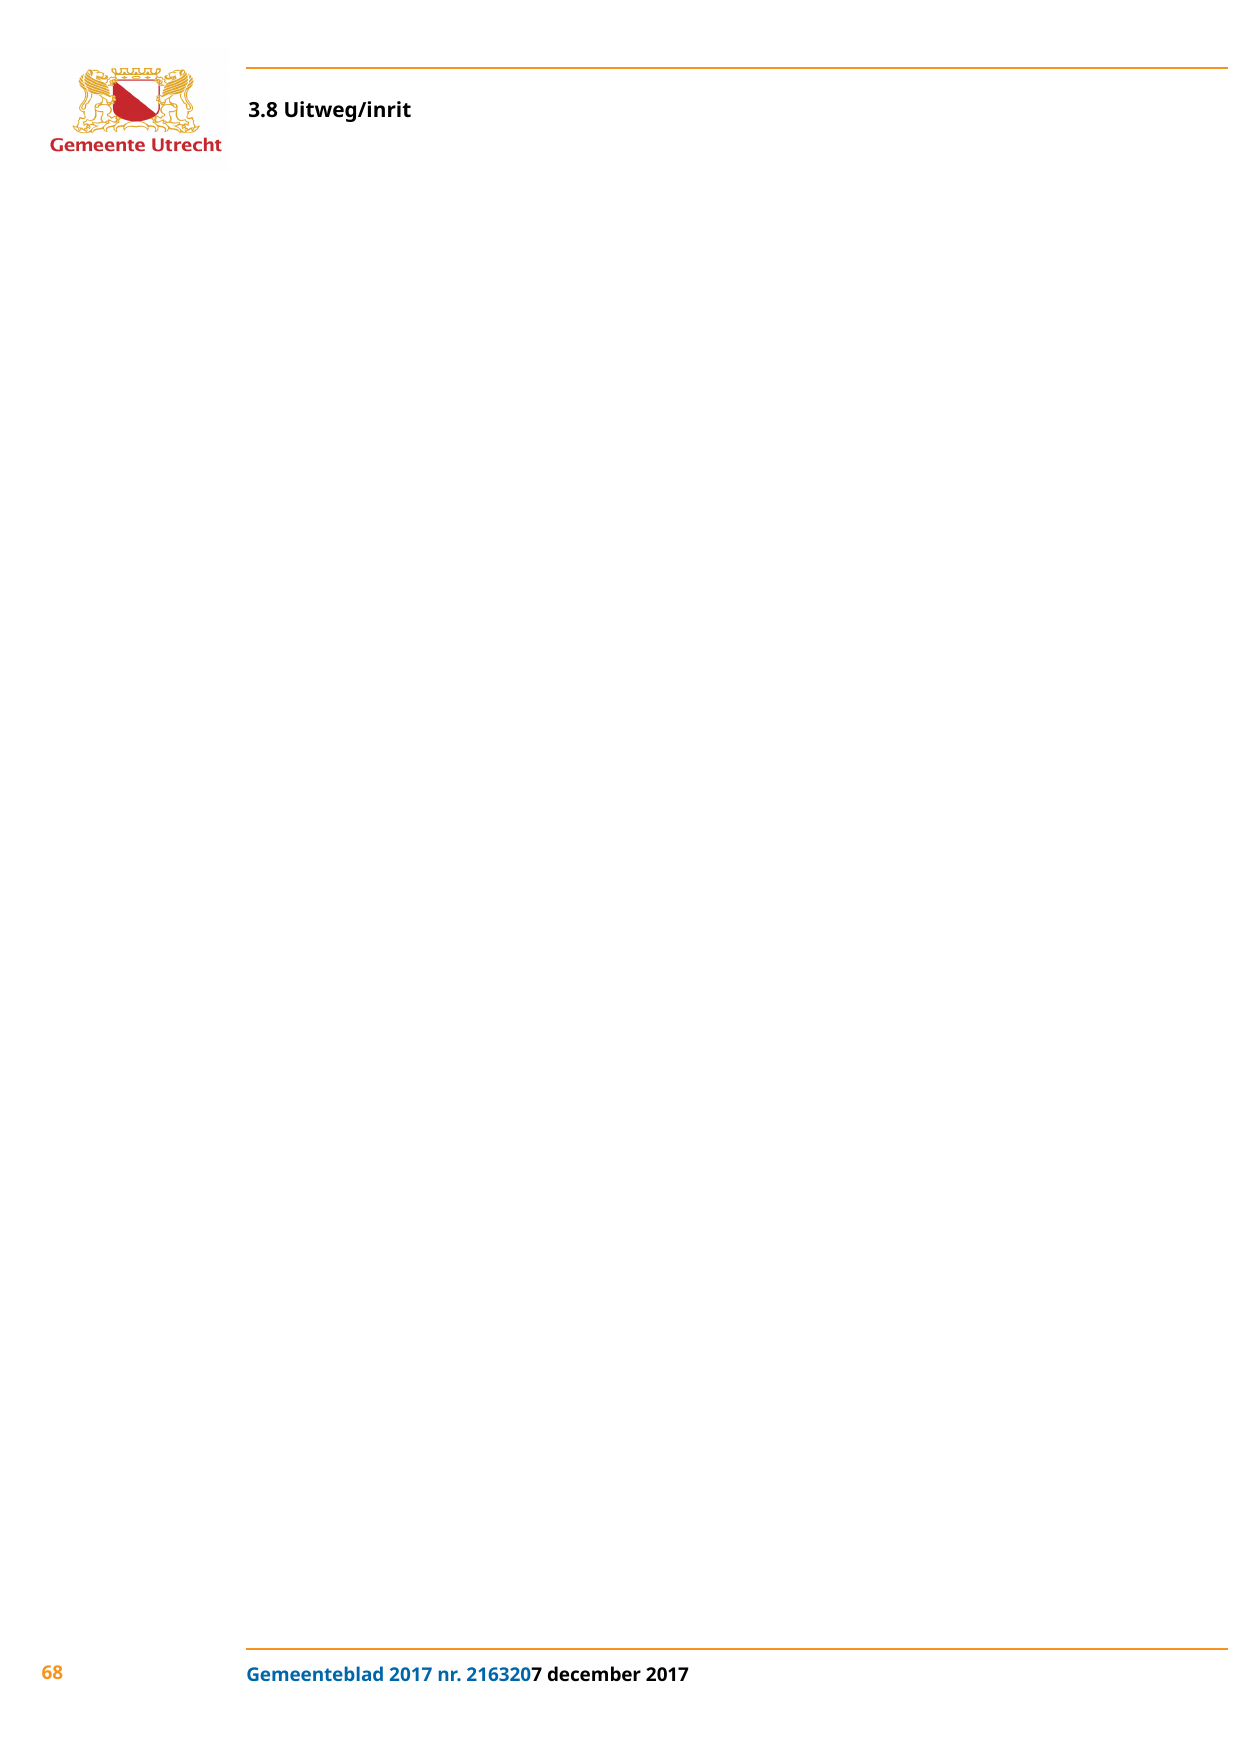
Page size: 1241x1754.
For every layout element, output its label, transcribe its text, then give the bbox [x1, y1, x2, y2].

text 3.8 Uitweg/inrit [248, 95, 1152, 123]
picture [41, 47, 231, 172]
